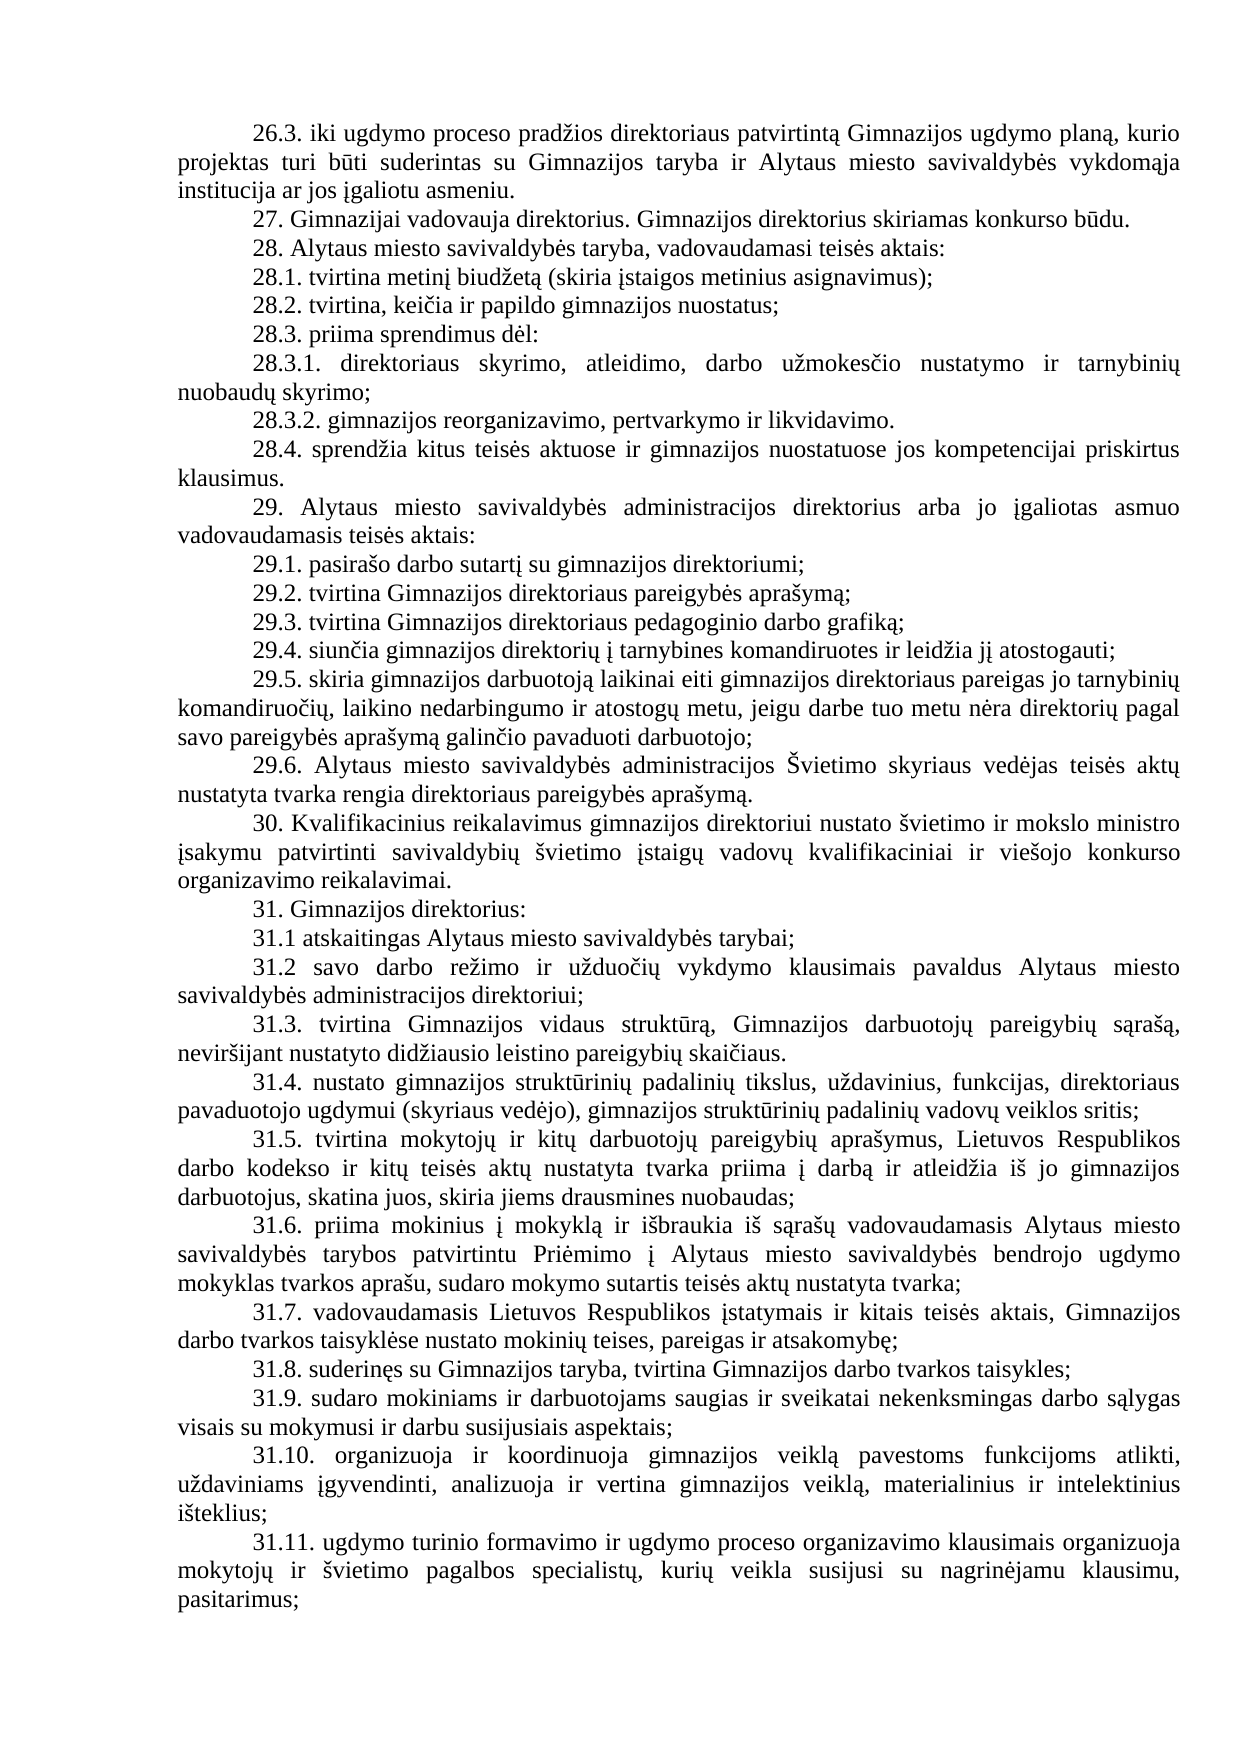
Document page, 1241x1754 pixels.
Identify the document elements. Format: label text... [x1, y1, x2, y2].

text 31.2 savo darbo režimo ir užduočių vykdymo klausimais pavaldus Alytaus miesto savivaldybės administracijos direktoriui; [177, 952, 1181, 1009]
text 28.3.1. direktoriaus skyrimo, atleidimo, darbo užmokesčio nustatymo ir tarnybinių nuobaudų skyrimo; [177, 348, 1181, 406]
text 31.1 atskaitingas Alytaus miesto savivaldybės tarybai; [177, 923, 1181, 952]
text 27. Gimnazijai vadovauja direktorius. Gimnazijos direktorius skiriamas konkurso būdu. [177, 204, 1181, 233]
text 30. Kvalifikacinius reikalavimus gimnazijos direktoriui nustato švietimo ir mokslo ministro įsakymu patvirtinti savivaldybių švietimo įstaigų vadovų kvalifikaciniai ir viešojo konkurso organizavimo reikalavimai. [177, 808, 1181, 894]
text 31.5. tvirtina mokytojų ir kitų darbuotojų pareigybių aprašymus, Lietuvos Respublikos darbo kodekso ir kitų teisės aktų nustatyta tvarka priima į darbą ir atleidžia iš jo gimnazijos darbuotojus, skatina juos, skiria jiems drausmines nuobaudas; [177, 1124, 1181, 1211]
text 31.4. nustato gimnazijos struktūrinių padalinių tikslus, uždavinius, funkcijas, direktoriaus pavaduotojo ugdymui (skyriaus vedėjo), gimnazijos struktūrinių padalinių vadovų veiklos sritis; [177, 1067, 1181, 1124]
text 31.6. priima mokinius į mokyklą ir išbraukia iš sąrašų vadovaudamasis Alytaus miesto savivaldybės tarybos patvirtintu Priėmimo į Alytaus miesto savivaldybės bendrojo ugdymo mokyklas tvarkos aprašu, sudaro mokymo sutartis teisės aktų nustatyta tvarka; [177, 1211, 1181, 1297]
text 28.4. sprendžia kitus teisės aktuose ir gimnazijos nuostatuose jos kompetencijai priskirtus klausimus. [177, 434, 1181, 492]
text 29.4. siunčia gimnazijos direktorių į tarnybines komandiruotes ir leidžia jį atostogauti; [177, 636, 1181, 664]
text 28.1. tvirtina metinį biudžetą (skiria įstaigos metinius asignavimus); [177, 262, 1181, 291]
text 29.6. Alytaus miesto savivaldybės administracijos Švietimo skyriaus vedėjas teisės aktų nustatyta tvarka rengia direktoriaus pareigybės aprašymą. [177, 751, 1181, 808]
text 26.3. iki ugdymo proceso pradžios direktoriaus patvirtintą Gimnazijos ugdymo planą, kurio projektas turi būti suderintas su Gimnazijos taryba ir Alytaus miesto savivaldybės vykdomąja institucija ar jos įgaliotu asmeniu. [177, 118, 1181, 204]
text 29.5. skiria gimnazijos darbuotoją laikinai eiti gimnazijos direktoriaus pareigas jo tarnybinių komandiruočių, laikino nedarbingumo ir atostogų metu, jeigu darbe tuo metu nėra direktorių pagal savo pareigybės aprašymą galinčio pavaduoti darbuotojo; [177, 664, 1181, 751]
text 31. Gimnazijos direktorius: [177, 894, 1181, 923]
text 31.7. vadovaudamasis Lietuvos Respublikos įstatymais ir kitais teisės aktais, Gimnazijos darbo tvarkos taisyklėse nustato mokinių teises, pareigas ir atsakomybę; [177, 1297, 1181, 1354]
text 29.3. tvirtina Gimnazijos direktoriaus pedagoginio darbo grafiką; [177, 607, 1181, 636]
text 31.10. organizuoja ir koordinuoja gimnazijos veiklą pavestoms funkcijoms atlikti, uždaviniams įgyvendinti, analizuoja ir vertina gimnazijos veiklą, materialinius ir intelektinius išteklius; [177, 1441, 1181, 1527]
text 29.2. tvirtina Gimnazijos direktoriaus pareigybės aprašymą; [177, 578, 1181, 607]
text 29. Alytaus miesto savivaldybės administracijos direktorius arba jo įgaliotas asmuo vadovaudamasis teisės aktais: [177, 492, 1181, 549]
text 28.2. tvirtina, keičia ir papildo gimnazijos nuostatus; [177, 291, 1181, 319]
text 31.11. ugdymo turinio formavimo ir ugdymo proceso organizavimo klausimais organizuoja mokytojų ir švietimo pagalbos specialistų, kurių veikla susijusi su nagrinėjamu klausimu, pasitarimus; [177, 1527, 1181, 1613]
text 31.9. sudaro mokiniams ir darbuotojams saugias ir sveikatai nekenksmingas darbo sąlygas visais su mokymusi ir darbu susijusiais aspektais; [177, 1383, 1181, 1441]
text 28.3.2. gimnazijos reorganizavimo, pertvarkymo ir likvidavimo. [177, 406, 1181, 434]
text 31.8. suderinęs su Gimnazijos taryba, tvirtina Gimnazijos darbo tvarkos taisykles; [177, 1354, 1181, 1383]
text 28.3. priima sprendimus dėl: [177, 319, 1181, 348]
text 29.1. pasirašo darbo sutartį su gimnazijos direktoriumi; [177, 549, 1181, 578]
text 28. Alytaus miesto savivaldybės taryba, vadovaudamasi teisės aktais: [177, 233, 1181, 262]
text 31.3. tvirtina Gimnazijos vidaus struktūrą, Gimnazijos darbuotojų pareigybių sąrašą, neviršijant nustatyto didžiausio leistino pareigybių skaičiaus. [177, 1009, 1181, 1067]
